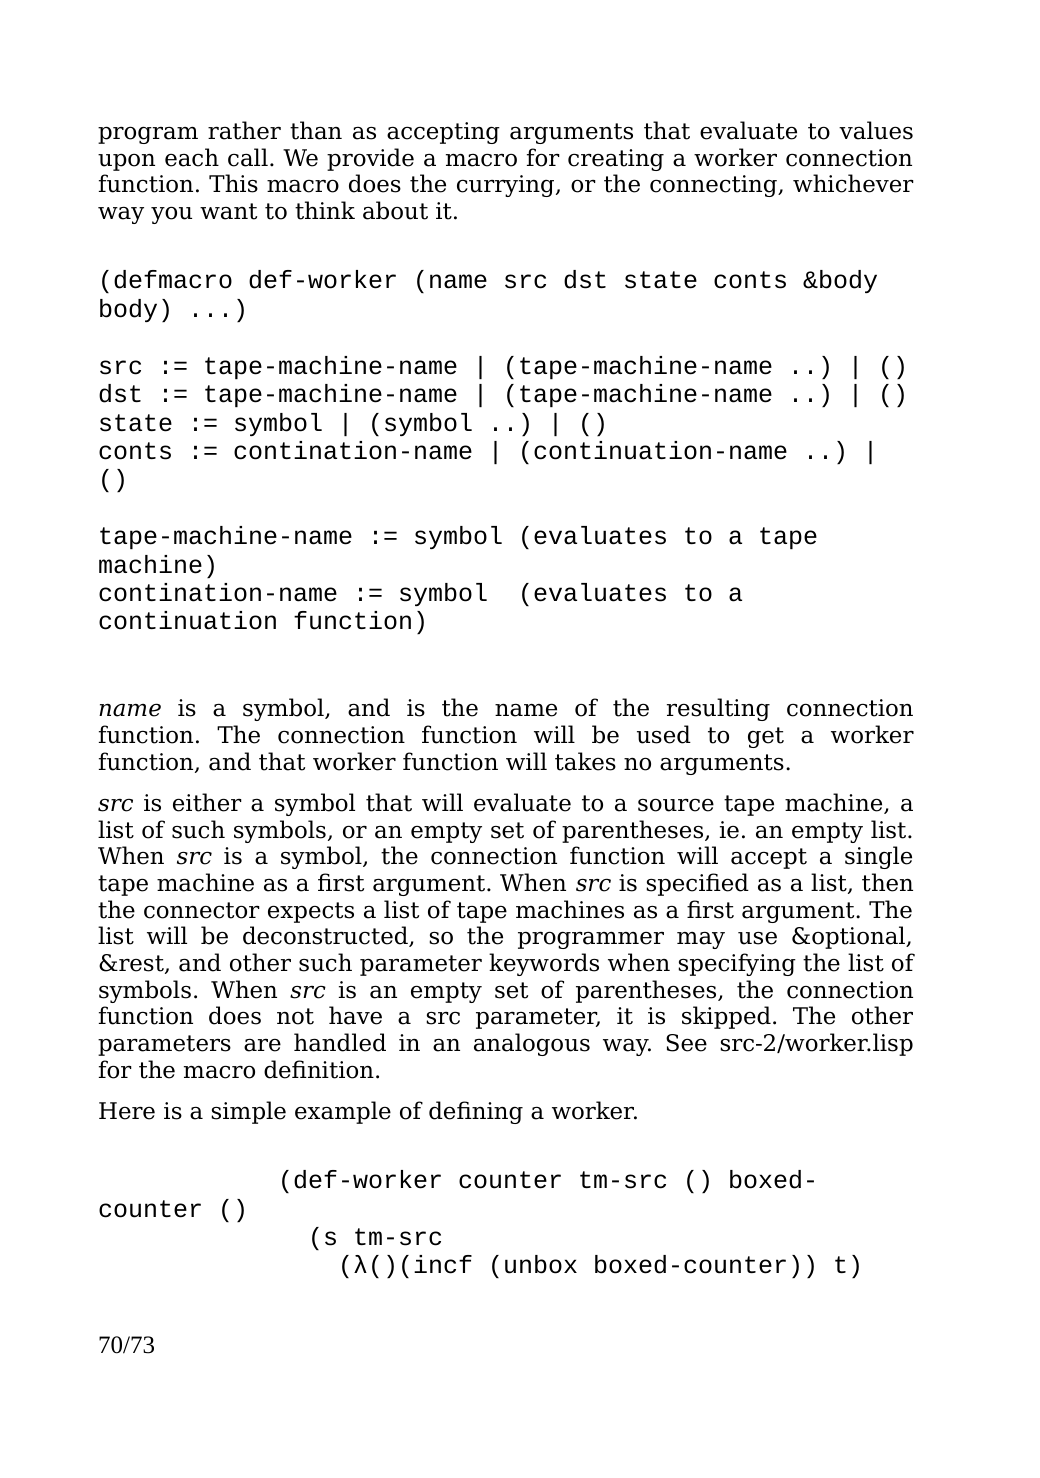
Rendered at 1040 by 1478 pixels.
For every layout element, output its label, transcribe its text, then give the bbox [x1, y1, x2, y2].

text (s tm-src [98, 1225, 914, 1253]
text name is a symbol, and is the name of the resulting connection function. The connection function will be used to get a worker function, and that worker function will takes no arguments. [98, 696, 914, 776]
text program rather than as accepting arguments that evaluate to values upon each call. We provide a macro for creating a worker connection function. This macro does the currying, or the connecting, whichever way you want to think about it. [98, 118, 914, 225]
text dst := tape-machine-name | (tape-machine-name ..) | () [98, 382, 914, 410]
text (def-worker counter tm-src () boxed-counter () [98, 1168, 914, 1225]
text (λ()(incf (unbox boxed-counter)) t) [98, 1253, 914, 1281]
text Here is a simple example of defining a worker. [98, 1098, 914, 1125]
text state := symbol | (symbol ..) | () [98, 410, 914, 438]
text contination-name := symbol (evaluates to a continuation function) [98, 581, 914, 637]
text conts := contination-name | (continuation-name ..) | () [98, 438, 914, 495]
text tape-machine-name := symbol (evaluates to a tape machine) [98, 524, 914, 581]
text (defmacro def-worker (name src dst state conts &body body) ...) [98, 268, 914, 325]
text src is either a symbol that will evaluate to a source tape machine, a list of such symbols, or an empty set of parentheses, ie. an empty list. When src is a symbol, the connection function will accept a single tape machine as a first argument. When src is specified as a list, then the connector expects a list of tape machines as a first argument. The list will be deconstructed, so the programmer may use &optional, &rest, and other such parameter keywords when specifying the list of symbols. When src is an empty set of parentheses, the connection function does not have a src parameter, it is skipped. The other parameters are handled in an analogous way. See src-2/worker.lisp for the macro definition. [98, 790, 914, 1083]
text src := tape-machine-name | (tape-machine-name ..) | () [98, 353, 914, 382]
